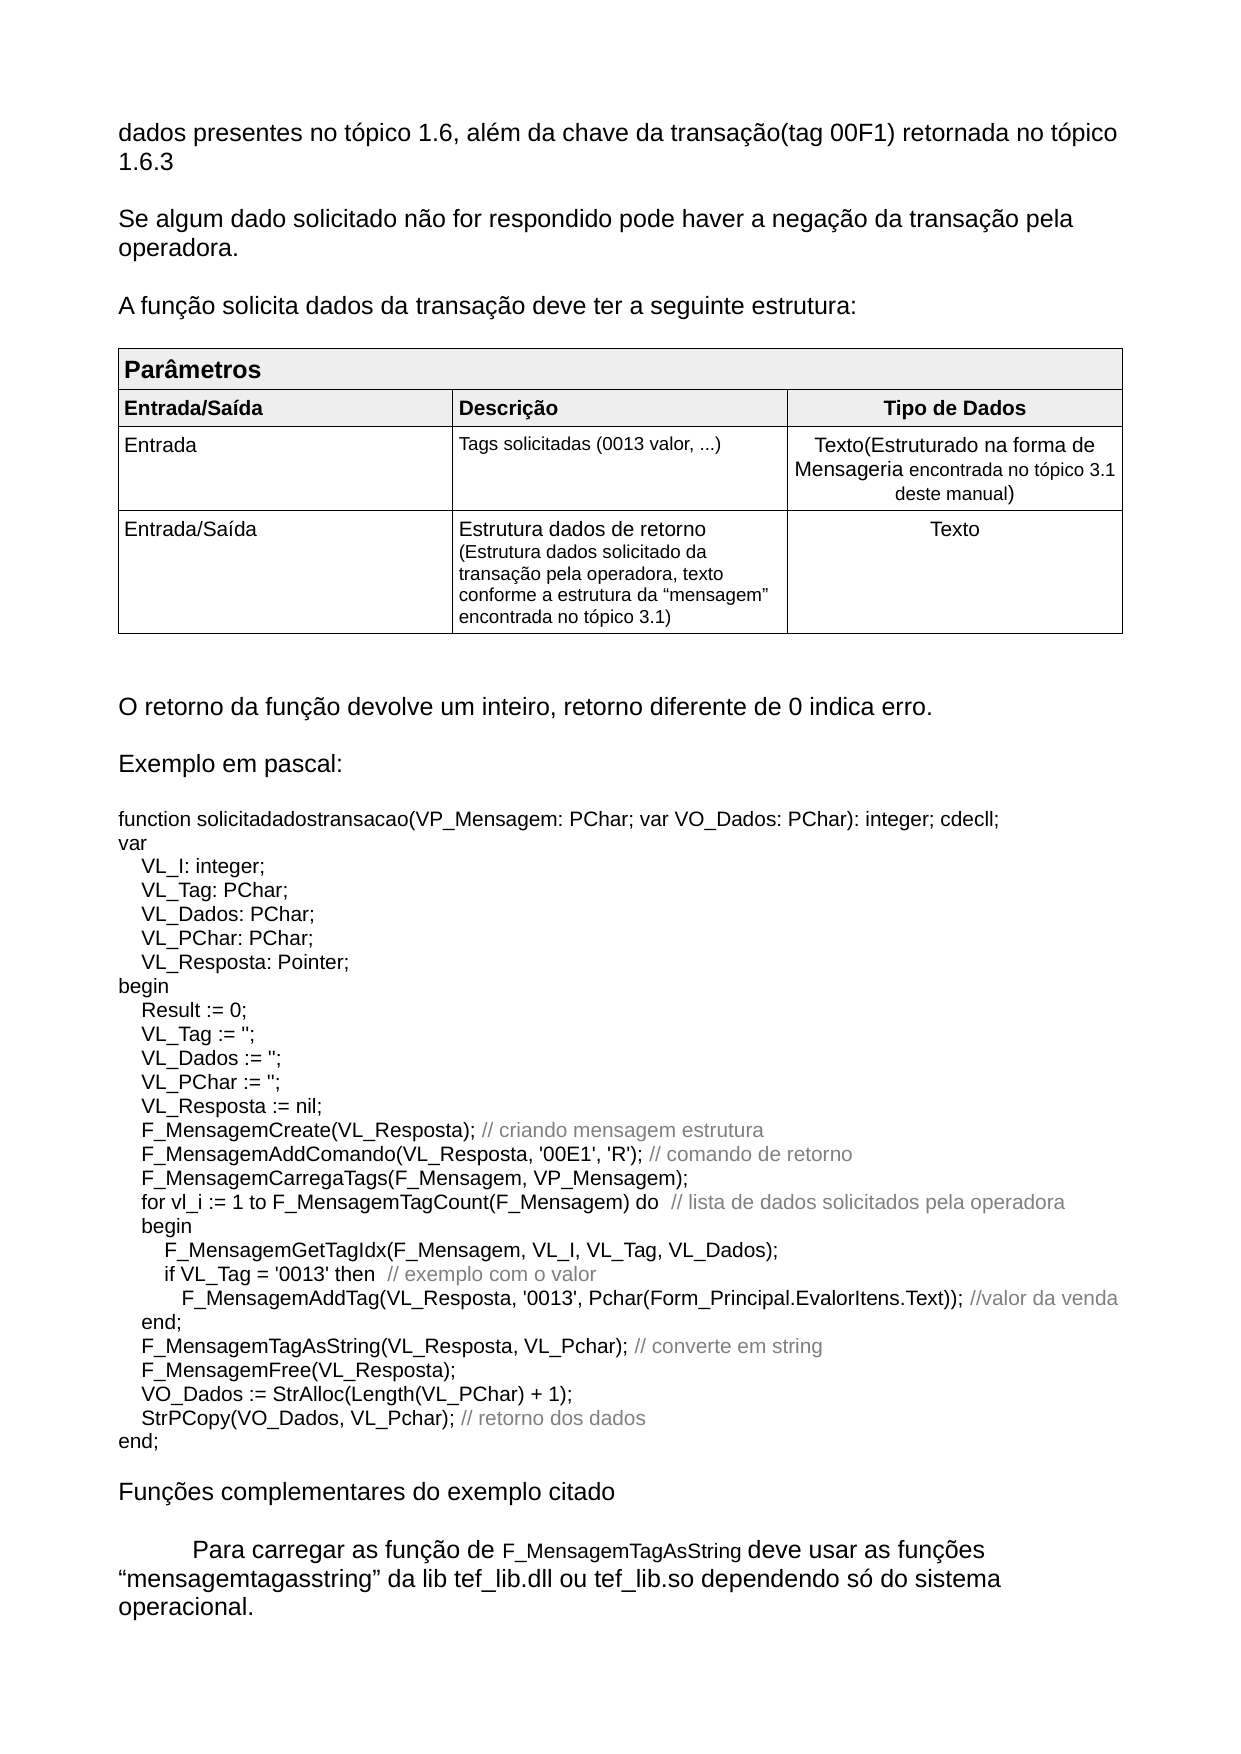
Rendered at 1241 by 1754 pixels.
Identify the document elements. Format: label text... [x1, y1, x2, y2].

text dados presentes no tópico 1.6, além da chave da transação(tag 00F1) retornada no tópico 1.6.3 [118, 118, 1122, 176]
text var [118, 830, 1122, 854]
text VL_Resposta: Pointer; [118, 950, 1122, 974]
text Funções complementares do exemplo citado [118, 1477, 1122, 1506]
text VL_Tag: PChar; [118, 878, 1122, 902]
text F_MensagemTagAsString(VL_Resposta, VL_Pchar); // converte em string [118, 1333, 1122, 1357]
table_cell Texto [788, 511, 1122, 633]
text Se algum dado solicitado não for respondido pode haver a negação da transação pela operadora. [118, 204, 1122, 262]
text Result := 0; [118, 998, 1122, 1022]
text for vl_i := 1 to F_MensagemTagCount(F_Mensagem) do // lista de dados solicitados pela operadora [118, 1190, 1122, 1214]
text VO_Dados := StrAlloc(Length(VL_PChar) + 1); [118, 1381, 1122, 1405]
text VL_Resposta := nil; [118, 1094, 1122, 1118]
text VL_Dados: PChar; [118, 902, 1122, 926]
text if VL_Tag = '0013' then // exemplo com o valor [118, 1262, 1122, 1286]
table_cell Entrada/Saída [119, 511, 452, 633]
table_cell Entrada [119, 427, 452, 510]
text F_MensagemFree(VL_Resposta); [118, 1357, 1122, 1381]
text F_MensagemCarregaTags(F_Mensagem, VP_Mensagem); [118, 1166, 1122, 1190]
table_cell Descrição [453, 390, 787, 426]
text O retorno da função devolve um inteiro, retorno diferente de 0 indica erro. [118, 691, 1122, 720]
text VL_Dados := ''; [118, 1046, 1122, 1070]
text begin [118, 974, 1122, 998]
table_cell Tipo de Dados [788, 390, 1122, 426]
text F_MensagemCreate(VL_Resposta); // criando mensagem estrutura [118, 1118, 1122, 1142]
table_cell Entrada/Saída [119, 390, 452, 426]
table_header Parâmetros [119, 349, 1122, 389]
text F_MensagemGetTagIdx(F_Mensagem, VL_I, VL_Tag, VL_Dados); [118, 1238, 1122, 1262]
text VL_Tag := ''; [118, 1022, 1122, 1046]
text F_MensagemAddComando(VL_Resposta, '00E1', 'R'); // comando de retorno [118, 1142, 1122, 1166]
text Exemplo em pascal: [118, 749, 1122, 778]
text VL_PChar: PChar; [118, 926, 1122, 950]
table_cell Tags solicitadas (0013 valor, ...) [453, 427, 787, 510]
table_cell Texto(Estruturado na forma de Mensageria encontrada no tópico 3.1 deste manual) [788, 427, 1122, 510]
text A função solicita dados da transação deve ter a seguinte estrutura: [118, 291, 1122, 319]
text Para carregar as função de F_MensagemTagAsString deve usar as funções “mensagemtagasstring” da lib tef_lib.dll ou tef_lib.so dependendo só do sistema operacional. [118, 1535, 1122, 1621]
text VL_PChar := ''; [118, 1070, 1122, 1094]
text begin [118, 1214, 1122, 1238]
table_cell Estrutura dados de retorno (Estrutura dados solicitado da transação pela operadora, texto conforme a estrutura da “mensagem” encontrada no tópico 3.1) [453, 511, 787, 633]
text VL_I: integer; [118, 854, 1122, 878]
text StrPCopy(VO_Dados, VL_Pchar); // retorno dos dados [118, 1405, 1122, 1429]
text F_MensagemAddTag(VL_Resposta, '0013', Pchar(Form_Principal.EvalorItens.Text)); //valor da venda [118, 1286, 1122, 1309]
text end; [118, 1429, 1122, 1453]
text function solicitadadostransacao(VP_Mensagem: PChar; var VO_Dados: PChar): integer; cdecll; [118, 806, 1122, 830]
text end; [118, 1309, 1122, 1333]
